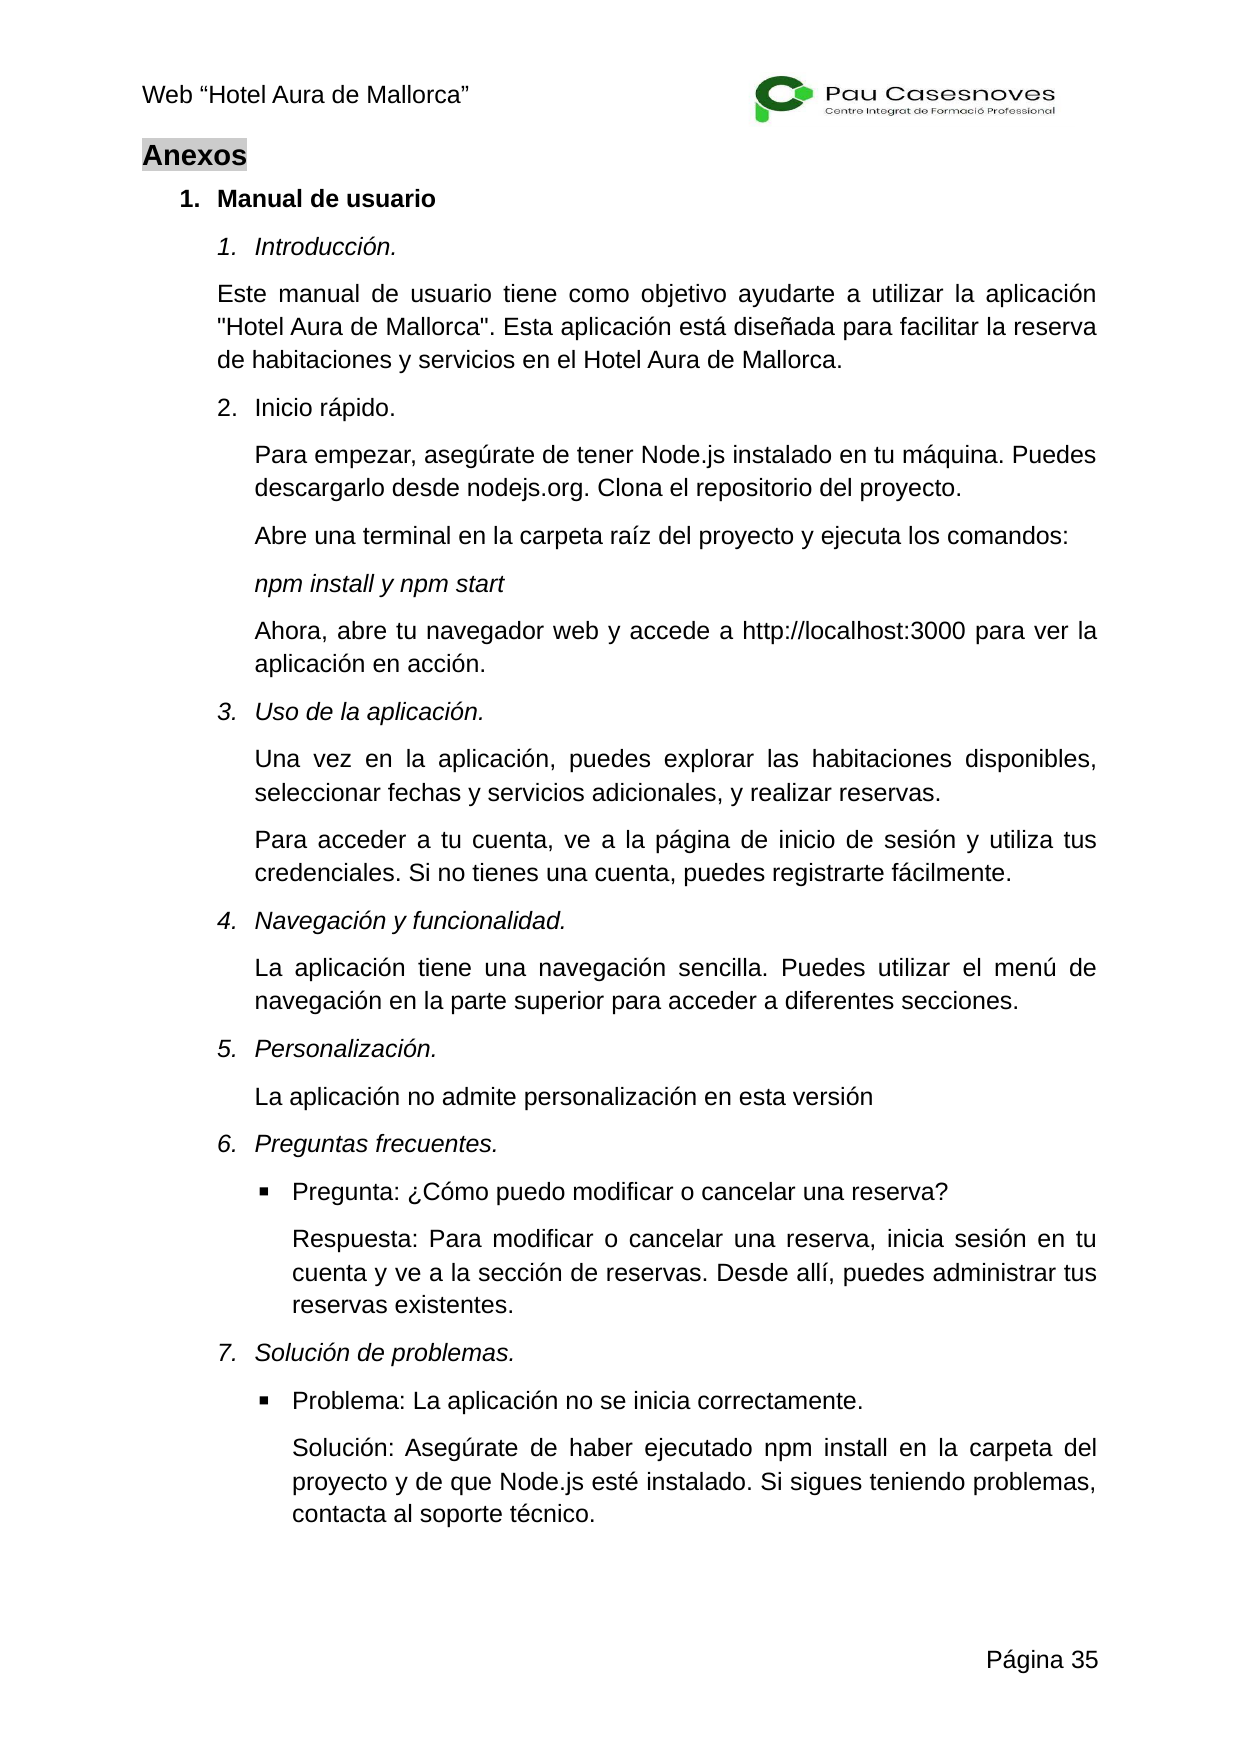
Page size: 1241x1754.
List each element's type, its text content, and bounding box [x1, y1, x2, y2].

list Abre una terminal en la carpeta raíz del proyecto y ejecuta los comandos: [217, 521, 1098, 550]
list La aplicación tiene una navegación sencilla. Puedes utilizar el menú de navegación en la parte superior para acceder a diferentes secciones. [217, 953, 1098, 1015]
list Para empezar, asegúrate de tener Node.js instalado en tu máquina. Puedes descargarlo desde nodejs.org. Clona el repositorio del proyecto. [217, 440, 1098, 502]
list Manual de usuario [179, 184, 1098, 213]
picture [748, 72, 1075, 127]
list Este manual de usuario tiene como objetivo ayudarte a utilizar la aplicación "Hotel Aura de Mallorca". Esta aplicación está diseñada para facilitar la reserva de habitaciones y servicios en el Hotel Aura de Mallorca. [179, 279, 1098, 374]
list Solución: Asegúrate de haber ejecutado npm install en la carpeta del proyecto y de que Node.js esté instalado. Si sigues teniendo problemas, contacta al soporte técnico. [254, 1433, 1098, 1528]
list Respuesta: Para modificar o cancelar una reserva, inicia sesión en tu cuenta y ve a la sección de reservas. Desde allí, puedes administrar tus reservas existentes. [254, 1224, 1098, 1319]
list Pregunta: ¿Cómo puedo modificar o cancelar una reserva? [254, 1177, 1098, 1206]
list Ahora, abre tu navegador web y accede a http://localhost:3000 para ver la aplicación en acción. [217, 616, 1098, 678]
list Solución de problemas. [217, 1338, 1098, 1367]
list Una vez en la aplicación, puedes explorar las habitaciones disponibles, seleccionar fechas y servicios adicionales, y realizar reservas. [217, 744, 1098, 806]
list Navegación y funcionalidad. [217, 906, 1098, 934]
list Inicio rápido. [217, 393, 1098, 422]
list Problema: La aplicación no se inicia correctamente. [254, 1386, 1098, 1414]
list Preguntas frecuentes. [217, 1129, 1098, 1158]
list La aplicación no admite personalización en esta versión [217, 1082, 1098, 1110]
list Personalización. [217, 1034, 1098, 1063]
list Uso de la aplicación. [217, 697, 1098, 726]
list Para acceder a tu cuenta, ve a la página de inicio de sesión y utiliza tus credenciales. Si no tienes una cuenta, puedes registrarte fácilmente. [217, 825, 1098, 887]
list npm install y npm start [217, 569, 1098, 597]
list Introducción. [217, 232, 1098, 260]
text Anexos [142, 138, 1098, 171]
